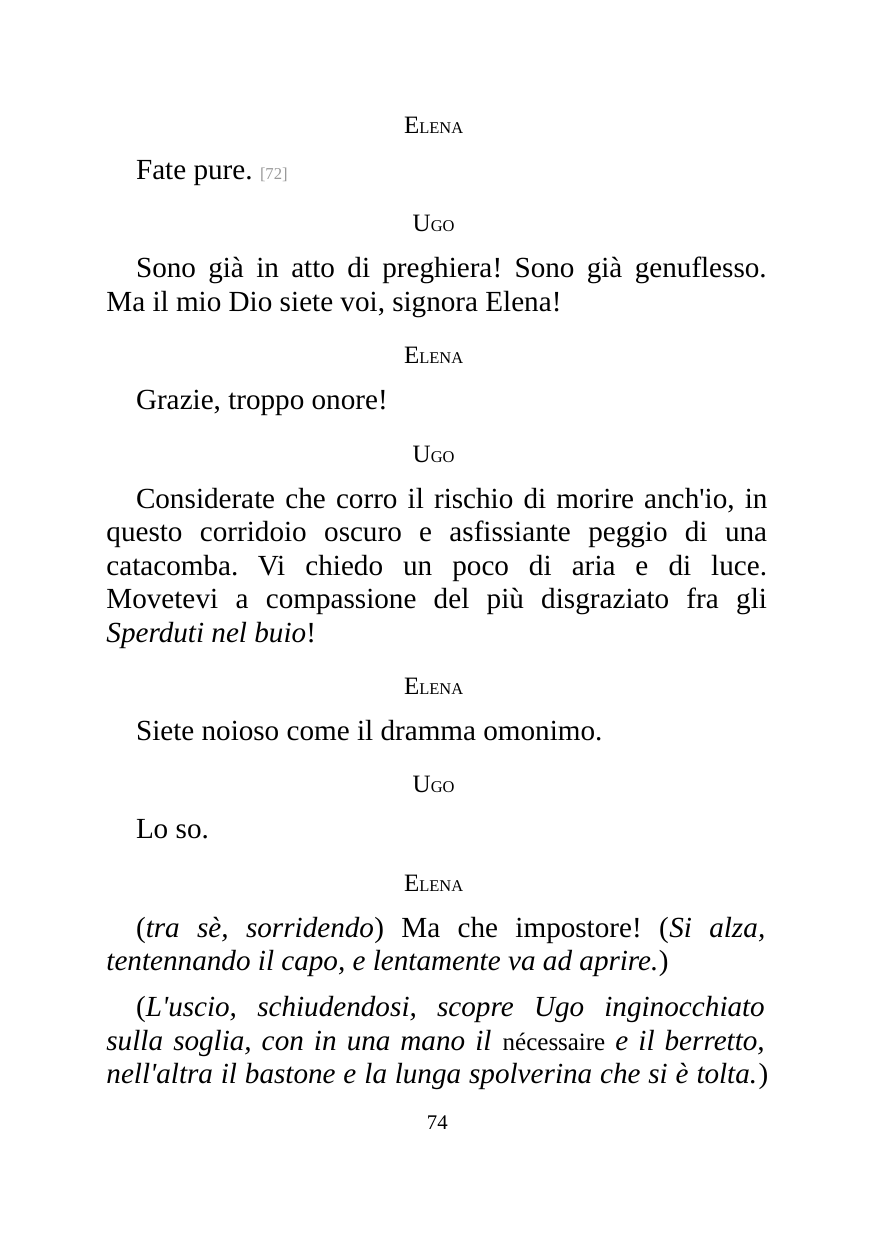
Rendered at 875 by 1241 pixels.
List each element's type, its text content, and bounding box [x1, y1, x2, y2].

text (L'uscio, schiudendosi, scopre Ugo inginocchiato sulla soglia, con in una mano il nécessaire e il berretto, nell'altra il bastone e la lunga spolverina che si è tolta.) [106, 989, 768, 1090]
text (tra sè, sorridendo) Ma che impostore! (Si alza, tentennando il capo, e lentamente va ad aprire.) [106, 910, 768, 977]
text Elena [106, 864, 768, 897]
text Sono già in atto di preghiera! Sono già genuflesso. Ma il mio Dio siete voi, signora Elena! [106, 251, 768, 318]
text Considerate che corro il rischio di morire anch'io, in questo corridoio oscuro e asfissiante peggio di una catacomba. Vi chiedo un poco di aria e di luce. Movetevi a compassione del più disgraziato fra gli Sperduti nel buio! [106, 481, 768, 648]
text Fate pure. [72] [106, 152, 768, 186]
text Ugo [106, 766, 768, 799]
text Elena [106, 667, 768, 701]
text Lo so. [106, 812, 768, 845]
text Ugo [106, 204, 768, 238]
text Ugo [106, 435, 768, 468]
text Grazie, troppo onore! [106, 382, 768, 416]
text Siete noioso come il dramma omonimo. [106, 713, 768, 747]
text Elena [106, 336, 768, 370]
text Elena [106, 106, 768, 140]
